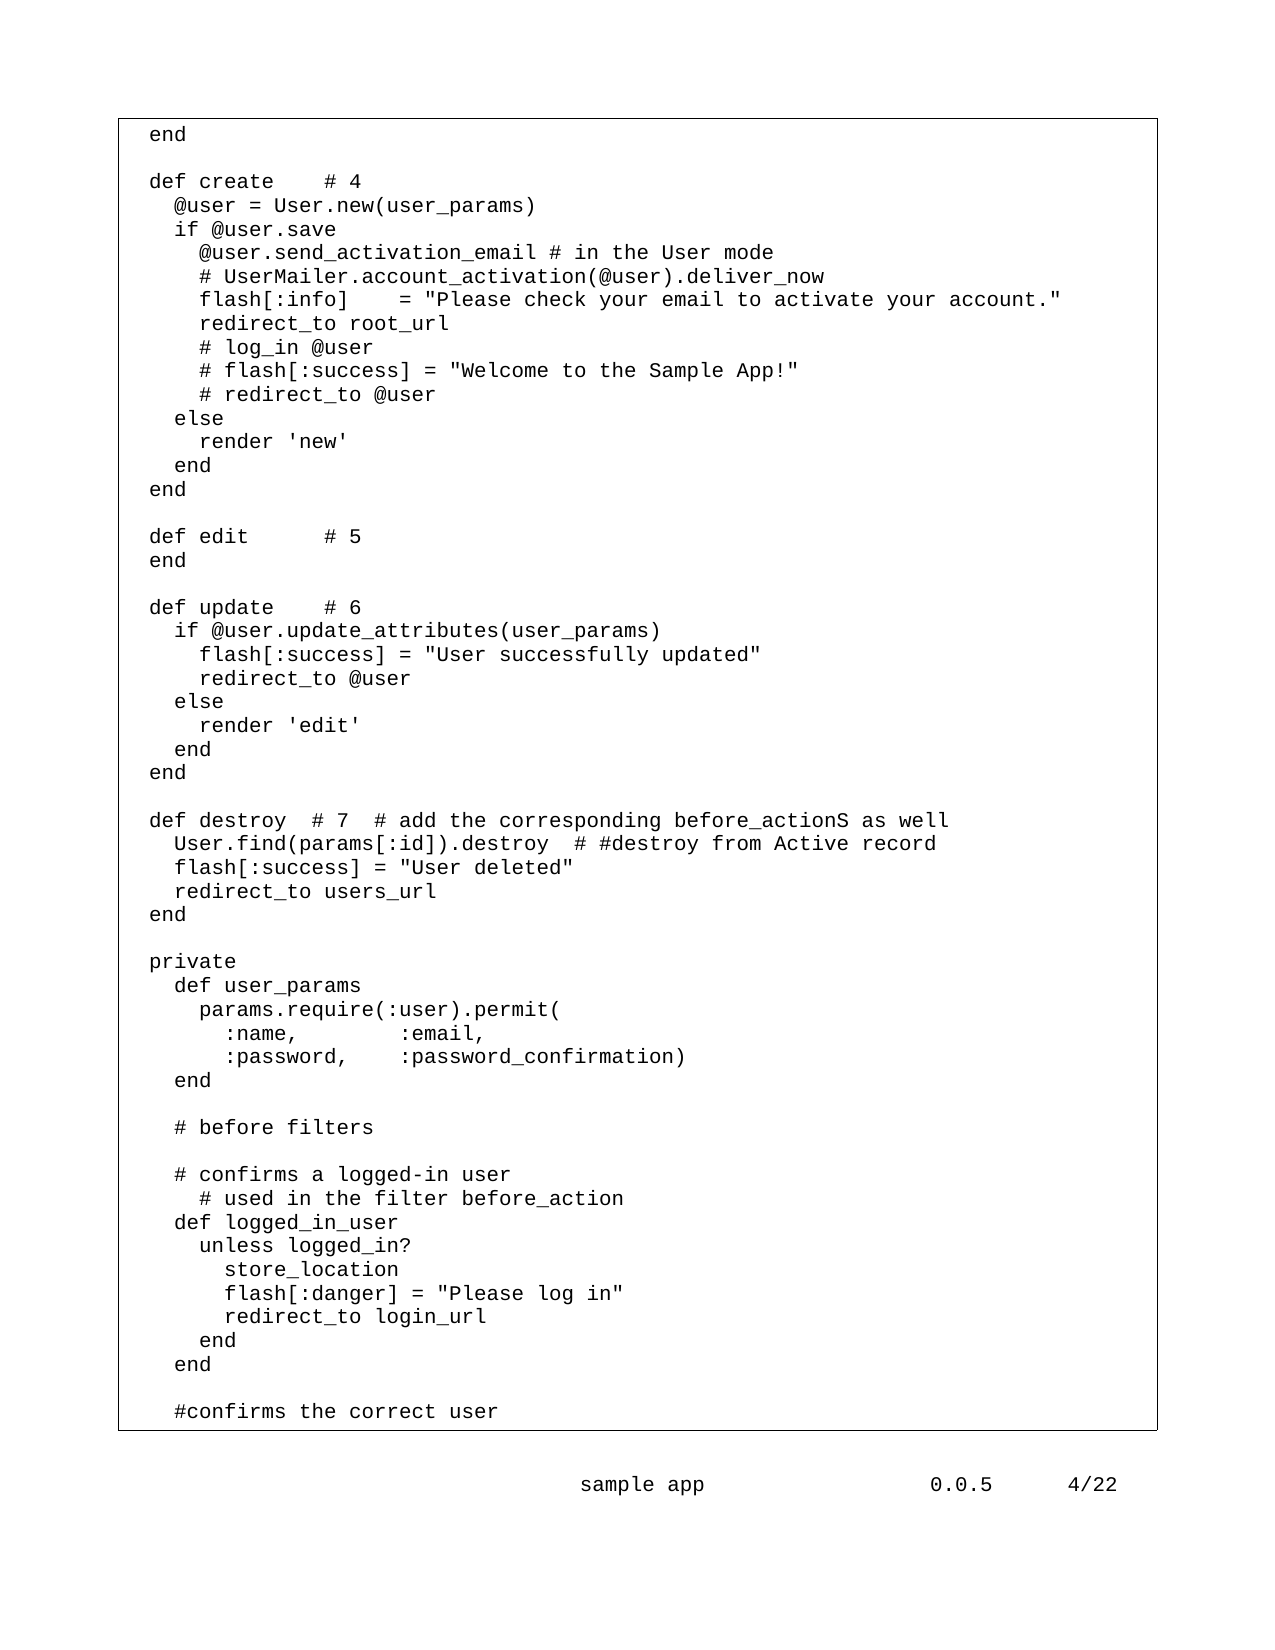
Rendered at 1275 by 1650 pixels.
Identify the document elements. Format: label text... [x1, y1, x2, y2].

table_header end def create # 4 @user = User.new(user_params) if @user.save @user.send_activation_email # in the User mode # UserMailer.account_activation(@user).deliver_now flash[:info] = "Please check your email to activate your account." redirect_to root_url # log_in @user # flash[:success] = "Welcome to the Sample App!" # redirect_to @user else render 'new' end end def edit # 5 end def update # 6 if @user.update_attributes(user_params) flash[:success] = "User successfully updated" redirect_to @user else render 'edit' end end def destroy # 7 # add the corresponding before_actionS as well User.find(params[:id]).destroy # #destroy from Active record flash[:success] = "User deleted" redirect_to users_url end private def user_params params.require(:user).permit( :name, :email, :password, :password_confirmation) end # before filters # confirms a logged-in user # used in the filter before_action def logged_in_user unless logged_in? store_location flash[:danger] = "Please log in" redirect_to login_url end end #confirms the correct user [119, 119, 1157, 1430]
